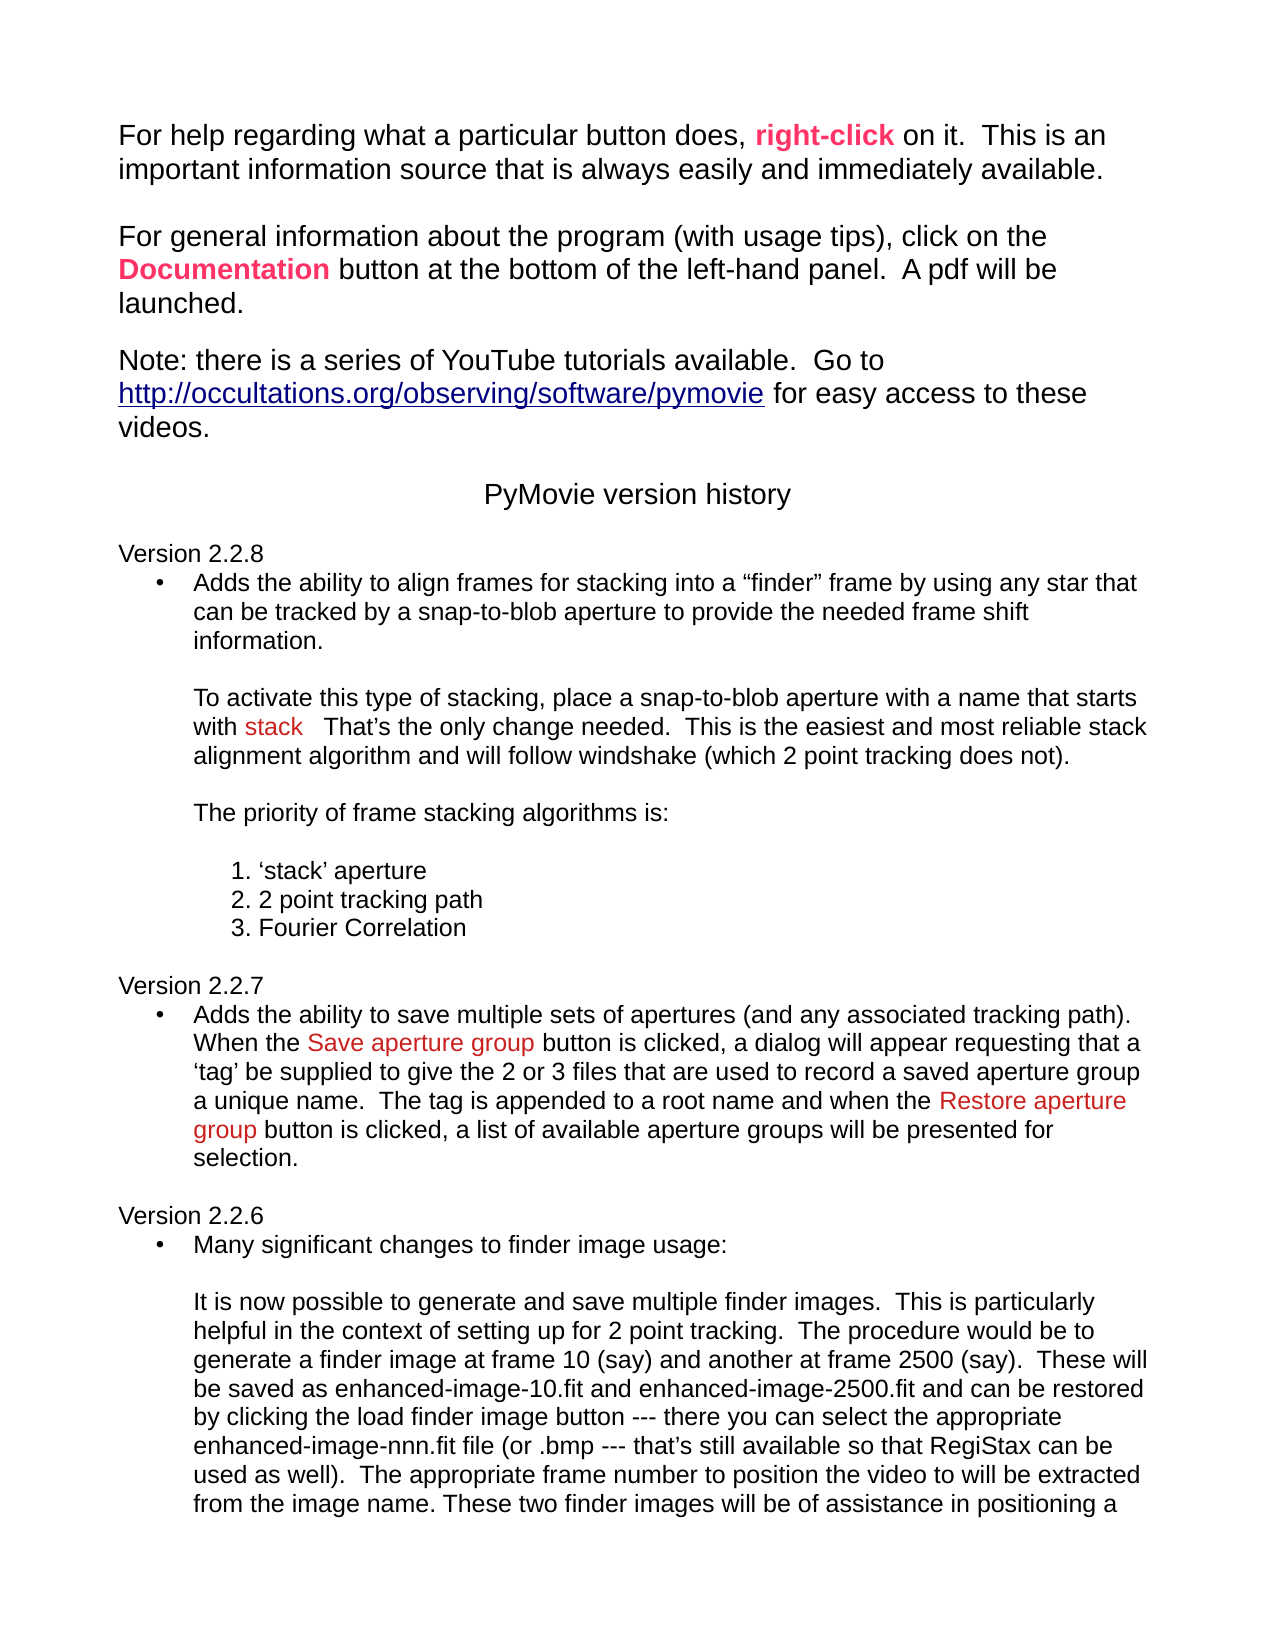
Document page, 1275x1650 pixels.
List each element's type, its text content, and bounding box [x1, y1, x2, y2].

text For help regarding what a particular button does, right-click on it. This is an important information source that is always easily and immediately available. [118, 118, 1157, 185]
list Adds the ability to save multiple sets of apertures (and any associated tracking path). When the Save aperture group button is clicked, a dialog will appear requesting that a ‘tag’ be supplied to give the 2 or 3 files that are used to record a saved aperture group a unique name. The tag is appended to a root name and when the Restore aperture group button is clicked, a list of available aperture groups will be presented for selection. [156, 999, 1157, 1201]
text For general information about the program (with usage tips), click on the Documentation button at the bottom of the left-hand panel. A pdf will be launched. [118, 219, 1157, 319]
list 1. ‘stack’ aperture 2. 2 point tracking path 3. Fourier Correlation [193, 856, 1157, 971]
list Adds the ability to align frames for stacking into a “finder” frame by using any star that can be tracked by a snap-to-blob aperture to provide the needed frame shift information. To activate this type of stacking, place a snap-to-blob aperture with a name that starts with stack That’s the only change needed. This is the easiest and most reliable stack alignment algorithm and will follow windshake (which 2 point tracking does not). The priority of frame stacking algorithms is: [156, 568, 1157, 856]
list Many significant changes to finder image usage: It is now possible to generate and save multiple finder images. This is particularly helpful in the context of setting up for 2 point tracking. The procedure would be to generate a finder image at frame 10 (say) and another at frame 2500 (say). These will be saved as enhanced-image-10.fit and enhanced-image-2500.fit and can be restored by clicking the load finder image button --- there you can select the appropriate enhanced-image-nnn.fit file (or .bmp --- that’s still available so that RegiStax can be used as well). The appropriate frame number to position the video to will be extracted from the image name. These two finder images will be of assistance in positioning a [156, 1230, 1157, 1517]
text PyMovie version history [118, 477, 1157, 511]
text Version 2.2.7 [118, 971, 1157, 999]
text Version 2.2.6 [118, 1201, 1157, 1230]
text Version 2.2.8 [118, 539, 1157, 568]
text Note: there is a series of YouTube tutorials available. Go to http://occultations.org/observing/software/pymovie for easy access to these videos. [118, 343, 1157, 444]
